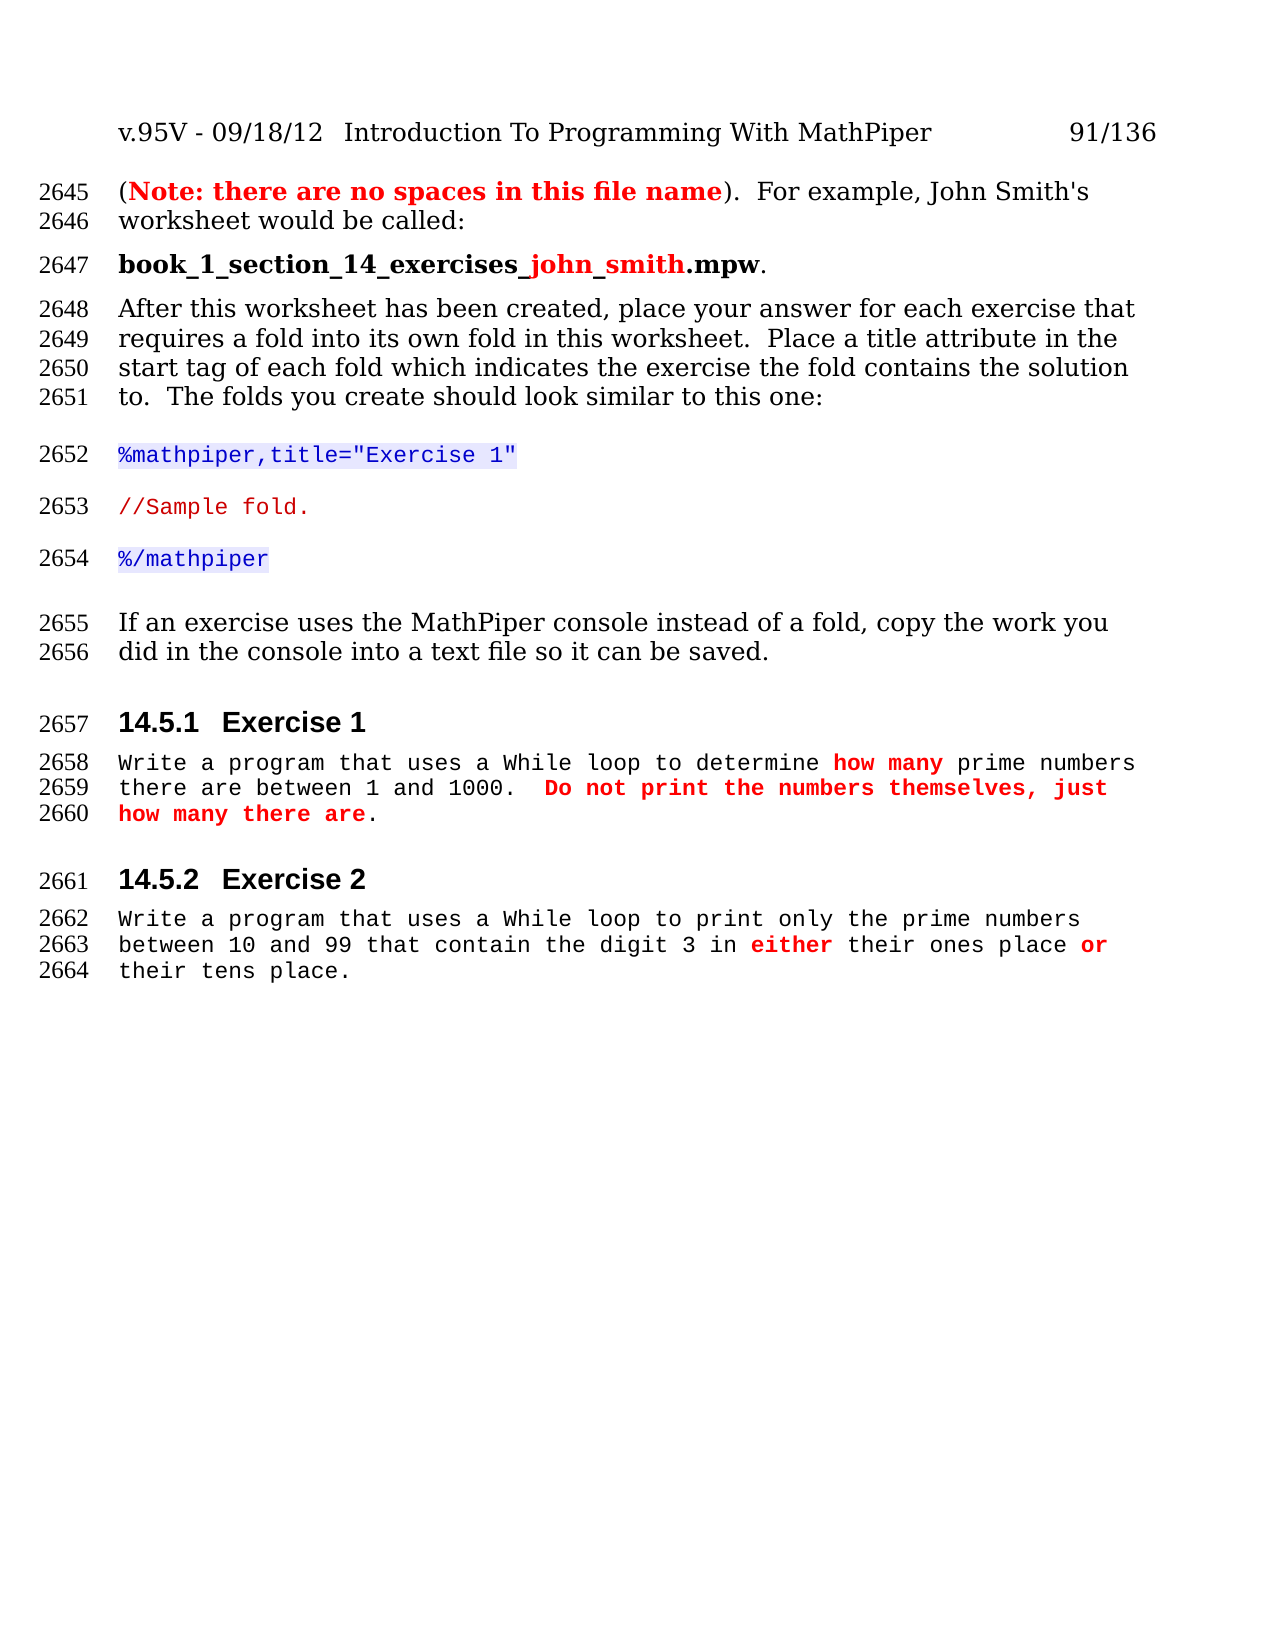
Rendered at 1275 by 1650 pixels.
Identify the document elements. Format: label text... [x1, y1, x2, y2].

text After this worksheet has been created, place your answer for each exercise that requires a fold into its own fold in this worksheet. Place a title attribute in the start tag of each fold which indicates the exercise the fold contains the solution to. The folds you create should look similar to this one: [118, 295, 1157, 411]
text If an exercise uses the MathPiper console instead of a fold, copy the work you did in the console into a text file so it can be saved. [118, 608, 1157, 666]
text book_1_section_14_exercises_john_smith.mpw. [118, 250, 1157, 280]
subtitle Exercise 1 [118, 705, 1157, 739]
text //Sample fold. [118, 495, 1157, 521]
text (Note: there are no spaces in this file name). For example, John Smith's worksheet would be called: [118, 177, 1157, 235]
text Write a program that uses a While loop to print only the prime numbers between 10 and 99 that contain the digit 3 in either their ones place or their tens place. [118, 907, 1157, 985]
text Write a program that uses a While loop to determine how many prime numbers there are between 1 and 1000. Do not print the numbers themselves, just how many there are. [118, 751, 1157, 829]
subtitle Exercise 2 [118, 862, 1157, 895]
text %mathpiper,title="Exercise 1" [118, 443, 1157, 469]
text %/mathpiper [118, 547, 1157, 573]
